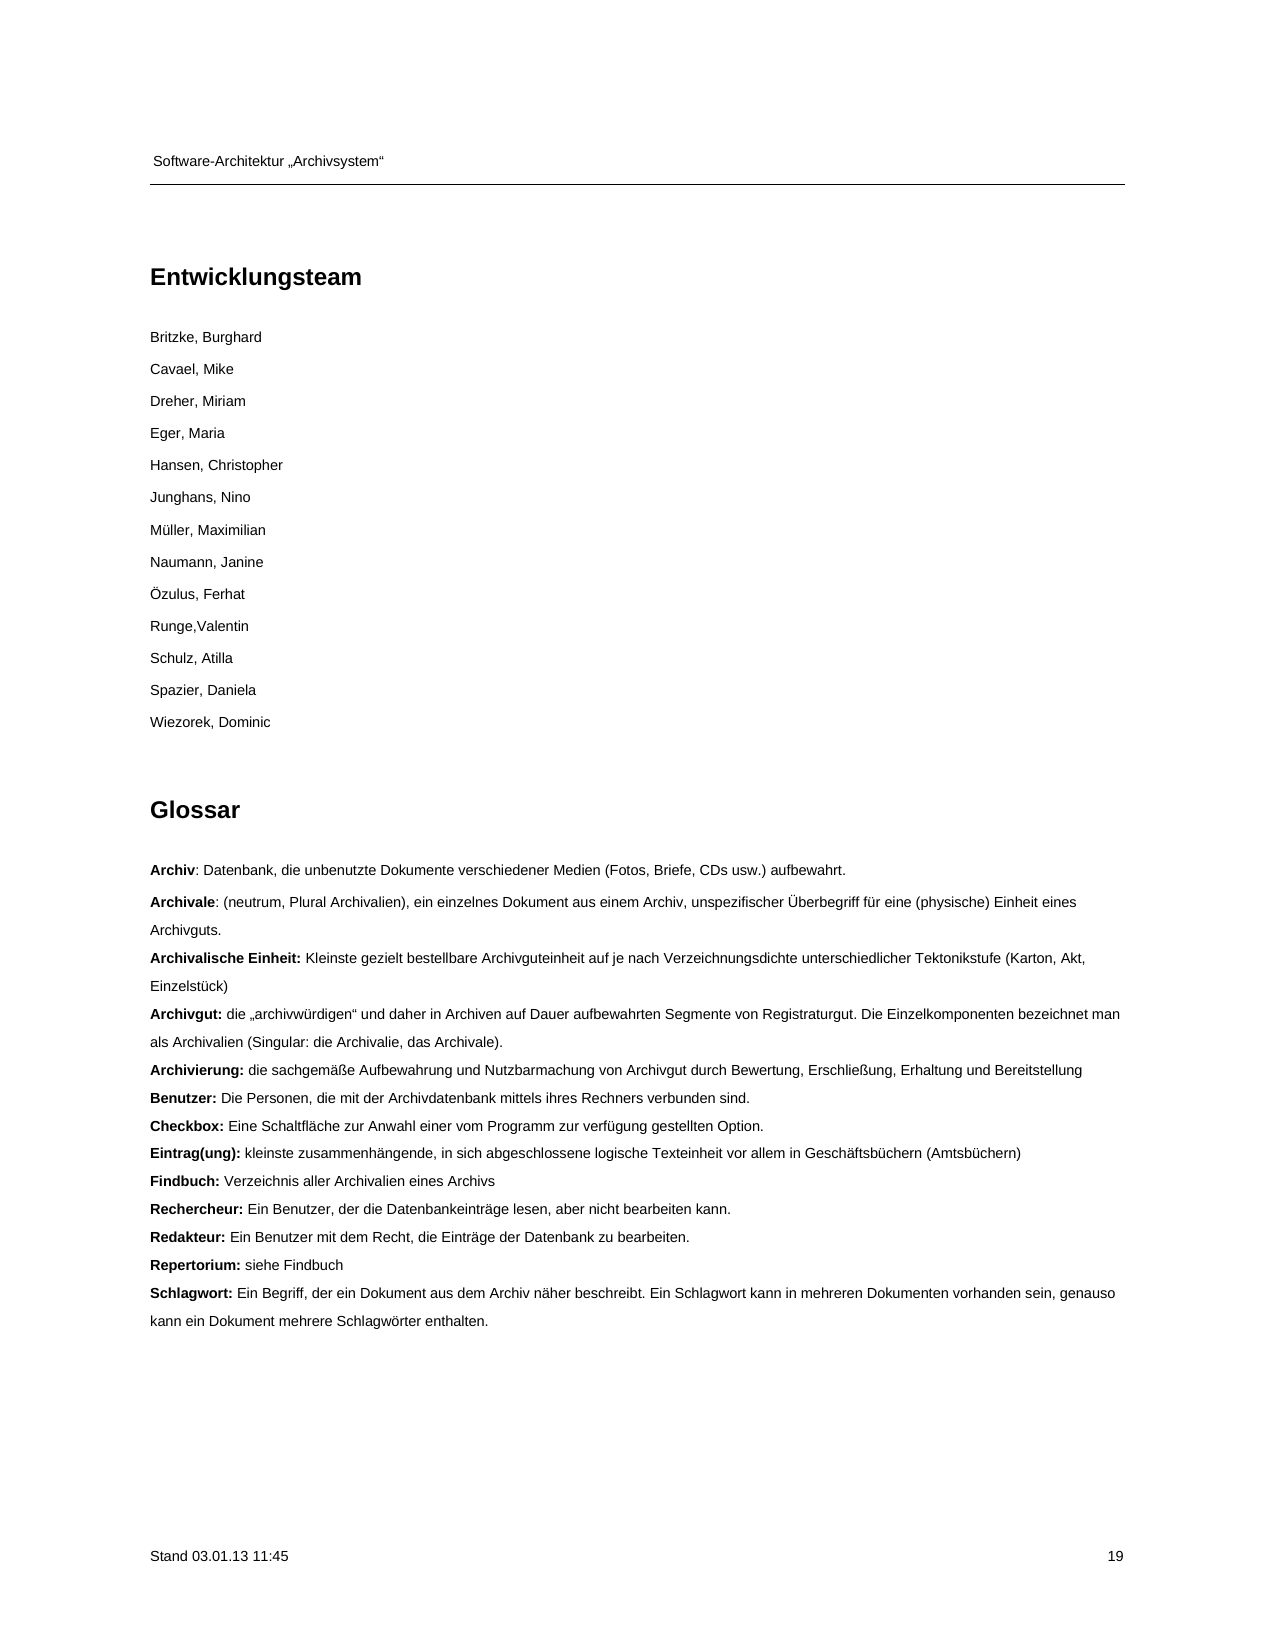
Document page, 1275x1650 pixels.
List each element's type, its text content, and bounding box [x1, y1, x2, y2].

text Naumann, Janine [150, 554, 1125, 582]
text Runge,Valentin [150, 618, 1125, 646]
text Eintrag(ung): kleinste zusammenhängende, in sich abgeschlossene logische Texteinheit vor allem in Geschäftsbüchern (Amtsbüchern) [150, 1146, 1125, 1174]
text Repertorium: siehe Findbuch [150, 1257, 1125, 1285]
text Findbuch: Verzeichnis aller Archivalien eines Archivs [150, 1174, 1125, 1202]
text Wiezorek, Dominic [150, 714, 1125, 742]
subtitle Glossar [150, 796, 1125, 843]
text Archivale: (neutrum, Plural Archivalien), ein einzelnes Dokument aus einem Archiv, unspezifischer Überbegriff für eine (physische) Einheit eines Archivguts. [150, 894, 1125, 950]
text Archivgut: die „archivwürdigen“ und daher in Archiven auf Dauer aufbewahrten Segmente von Registraturgut. Die Einzelkomponenten bezeichnet man als Archivalien (Singular: die Archivalie, das Archivale). [150, 1006, 1125, 1062]
text Rechercheur: Ein Benutzer, der die Datenbankeinträge lesen, aber nicht bearbeiten kann. [150, 1202, 1125, 1229]
text Checkbox: Eine Schaltfläche zur Anwahl einer vom Programm zur verfügung gestellten Option. [150, 1118, 1125, 1146]
text Archivalische Einheit: Kleinste gezielt bestellbare Archivguteinheit auf je nach Verzeichnungsdichte unterschiedlicher Tektonikstufe (Karton, Akt, Einzelstück) [150, 950, 1125, 1006]
text Junghans, Nino [150, 490, 1125, 518]
subtitle Entwicklungsteam [150, 263, 1125, 310]
text Hansen, Christopher [150, 458, 1125, 486]
text Benutzer: Die Personen, die mit der Archivdatenbank mittels ihres Rechners verbunden sind. [150, 1090, 1125, 1118]
text Özulus, Ferhat [150, 586, 1125, 614]
text Müller, Maximilian [150, 522, 1125, 550]
text Cavael, Mike [150, 361, 1125, 389]
text Eger, Maria [150, 426, 1125, 453]
text Spazier, Daniela [150, 682, 1125, 710]
text Dreher, Miriam [150, 393, 1125, 421]
text Schulz, Atilla [150, 650, 1125, 678]
text Archivierung: die sachgemäße Aufbewahrung und Nutzbarmachung von Archivgut durch Bewertung, Erschließung, Erhaltung und Bereitstellung [150, 1062, 1125, 1090]
text Archiv: Datenbank, die unbenutzte Dokumente verschiedener Medien (Fotos, Briefe, CDs usw.) aufbewahrt. [150, 862, 1125, 890]
text Schlagwort: Ein Begriff, der ein Dokument aus dem Archiv näher beschreibt. Ein Schlagwort kann in mehreren Dokumenten vorhanden sein, genauso kann ein Dokument mehrere Schlagwörter enthalten. [150, 1285, 1125, 1341]
text Britzke, Burghard [150, 329, 1125, 357]
text Redakteur: Ein Benutzer mit dem Recht, die Einträge der Datenbank zu bearbeiten. [150, 1229, 1125, 1257]
